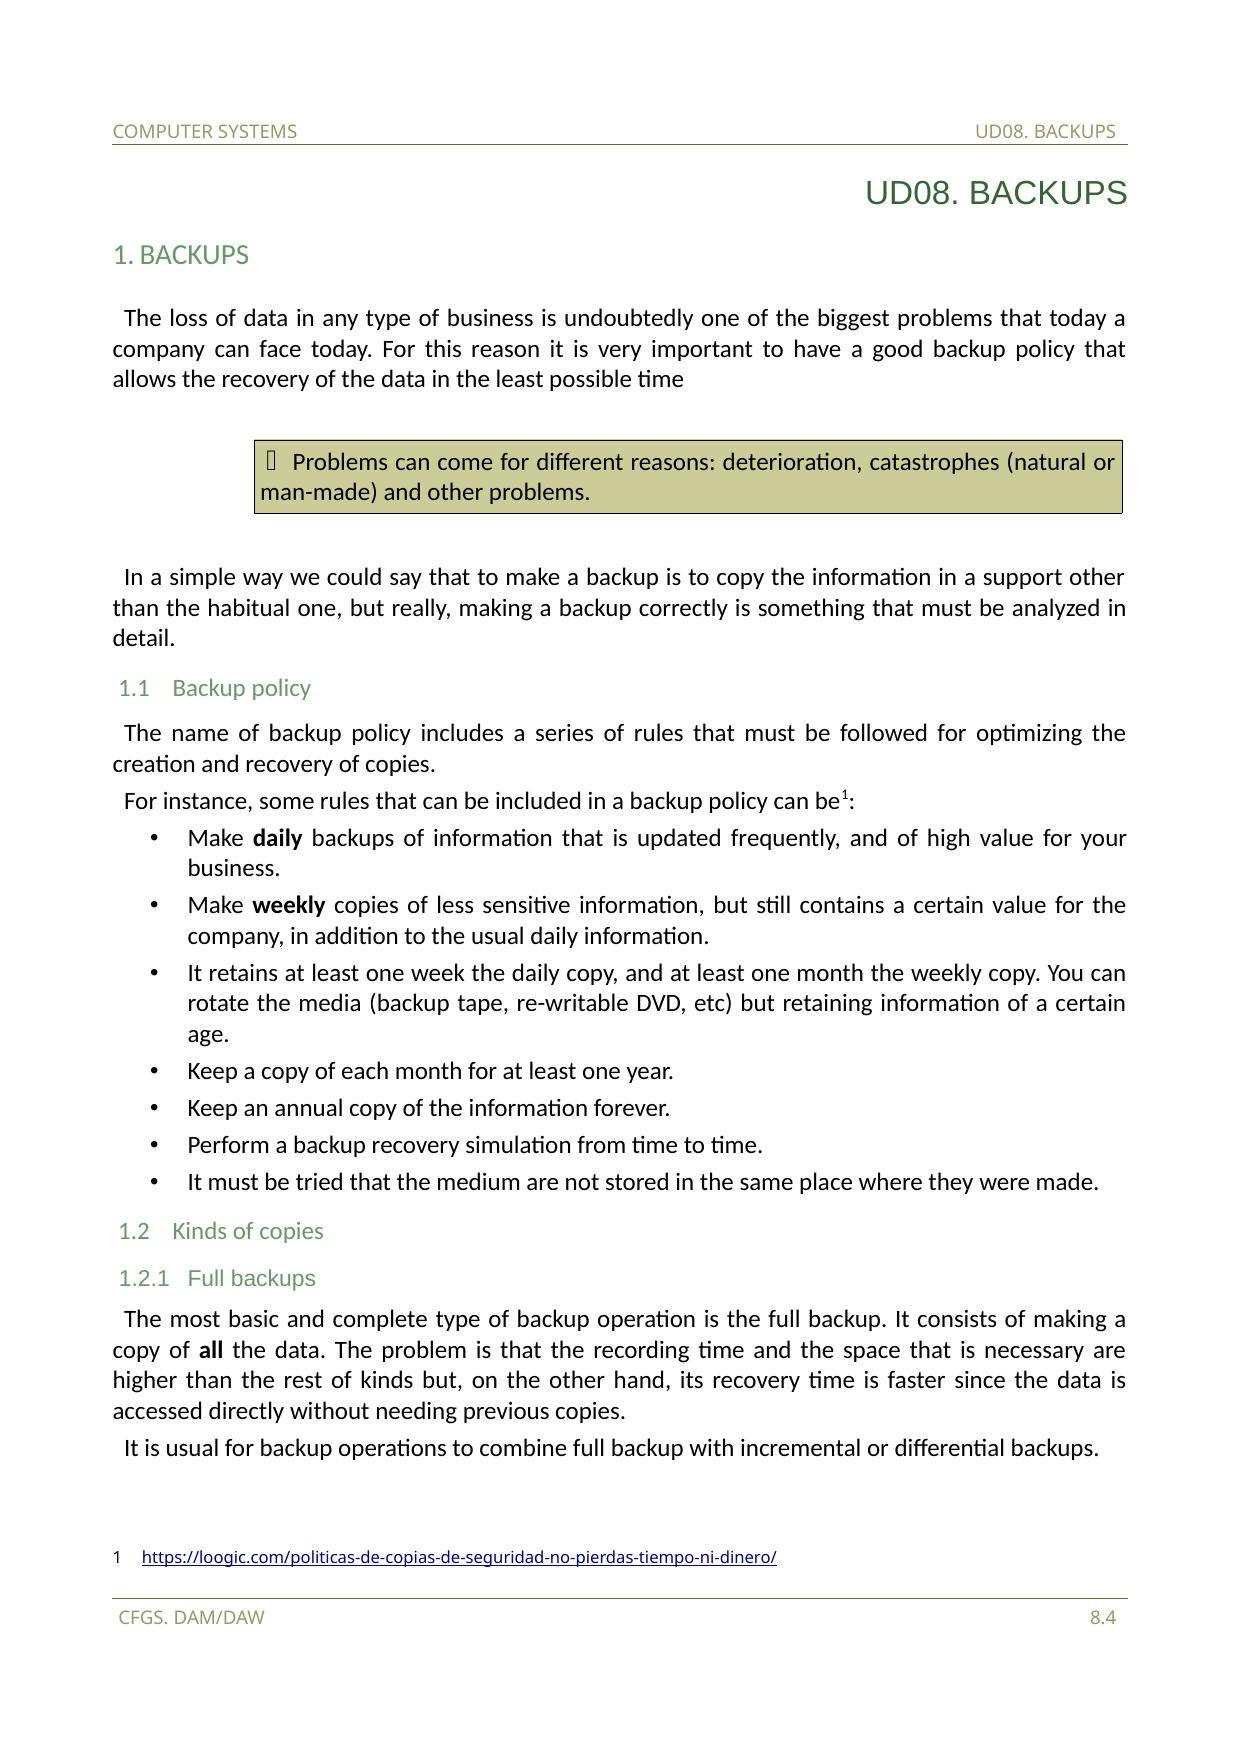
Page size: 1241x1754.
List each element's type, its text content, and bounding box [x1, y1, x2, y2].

subtitle Backups [112, 236, 1128, 272]
list Make weekly copies of less sensitive information, but still contains a certain value for the company, in addition to the usual daily information. [150, 889, 1128, 950]
text For instance, some rules that can be included in a backup policy can be: [112, 785, 1128, 815]
text The name of backup policy includes a series of rules that must be followed for optimizing the creation and recovery of copies. [112, 717, 1128, 778]
list It must be tried that the medium are not stored in the same place where they were made. [150, 1166, 1128, 1196]
subtitle Full backups [112, 1264, 1128, 1291]
text The most basic and complete type of backup operation is the full backup. It consists of making a copy of all the data. The problem is that the recording time and the space that is necessary are higher than the rest of kinds but, on the other hand, its recovery time is faster since the data is accessed directly without needing previous copies. [112, 1303, 1128, 1425]
text The loss of data in any type of business is undoubtedly one of the biggest problems that today a company can face today. For this reason it is very important to have a good backup policy that allows the recovery of the data in the least possible time [112, 302, 1128, 394]
list Keep a copy of each month for at least one year. [150, 1055, 1128, 1085]
list Perform a backup recovery simulation from time to time. [150, 1129, 1128, 1159]
text In a simple way we could say that to make a backup is to copy the information in a support other than the habitual one, but really, making a backup correctly is something that must be analyzed in detail. [112, 562, 1128, 653]
subtitle Kinds of copies [112, 1215, 1128, 1246]
text  Problems can come for different reasons: deterioration, catastrophes (natural or man-made) and other problems. [255, 441, 1122, 513]
text https://loogic.com/politicas-de-copias-de-seguridad-no-pierdas-tiempo-ni-dinero/ [112, 1546, 1128, 1569]
list Keep an annual copy of the information forever. [150, 1092, 1128, 1122]
text UD08. Backups [112, 173, 1128, 212]
subtitle Backup policy [112, 672, 1128, 702]
list Make daily backups of information that is updated frequently, and of high value for your business. [150, 822, 1128, 883]
text It is usual for backup operations to combine full backup with incremental or differential backups. [112, 1432, 1128, 1462]
list It retains at least one week the daily copy, and at least one month the weekly copy. You can rotate the media (backup tape, re-writable DVD, etc) but retaining information of a certain age. [150, 957, 1128, 1048]
